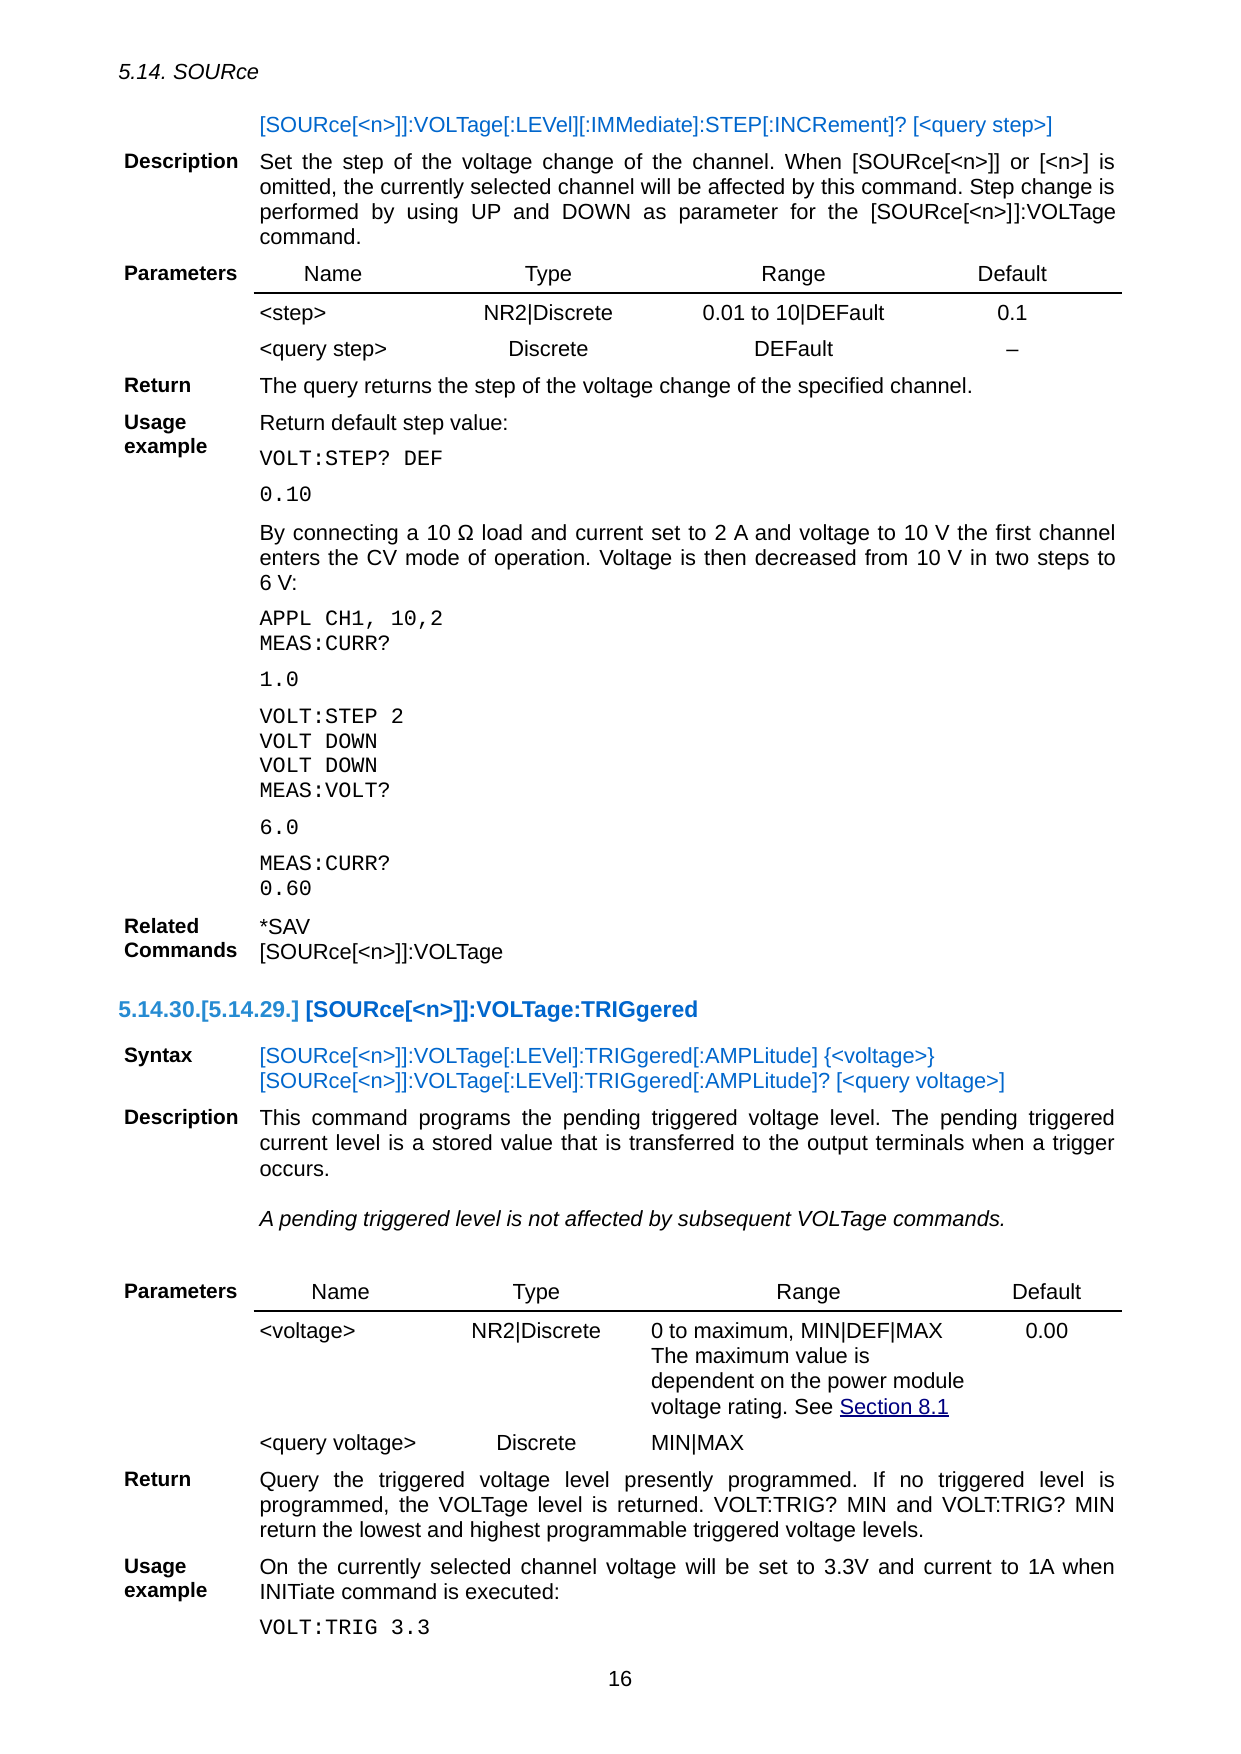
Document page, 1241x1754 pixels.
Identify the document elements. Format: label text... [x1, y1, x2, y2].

table_cell Range [684, 255, 903, 292]
table_cell Query the triggered voltage level presently programmed. If no triggered level is programmed, the VOLTage level is returned. VOLT:TRIG? MIN and VOLT:TRIG? MIN return the lowest and highest programmable triggered voltage levels. [254, 1461, 1122, 1548]
table_cell 0.01 to 10|DEFault [684, 294, 903, 331]
table_cell Discrete [412, 331, 684, 367]
table_cell [254, 1237, 1122, 1273]
table_header [SOURce[<n>]]:VOLTage[:LEVel]:TRIGgered[:AMPLitude] {<voltage>} [SOURce[<n>]]:VOLTage[:LEVel]:TRIGgered[:AMPLitude]? [<query voltage>] [254, 1038, 1122, 1099]
table_cell Name [254, 1274, 427, 1310]
table_cell Name [254, 255, 412, 292]
table_cell [118, 1237, 253, 1273]
table_cell Type [412, 255, 684, 292]
table_cell Type [427, 1274, 645, 1310]
table_cell Description [118, 143, 253, 255]
table_cell <query step> [254, 331, 412, 367]
table_cell [972, 1425, 1122, 1461]
table_cell MIN|MAX [645, 1425, 972, 1461]
table_cell 0 to maximum, MIN|DEF|MAX The maximum value is dependent on the power module voltage rating. See Section 8.1 [645, 1312, 972, 1424]
table_cell *SAV [SOURce[<n>]]:VOLTage [254, 908, 1122, 970]
table_cell This command programs the pending triggered voltage level. The pending triggered current level is a stored value that is transferred to the output terminals when a trigger occurs. A pending triggered level is not affected by subsequent VOLTage commands. [254, 1099, 1122, 1237]
table_cell NR2|Discrete [412, 294, 684, 331]
table_cell Parameters [118, 1274, 253, 1424]
table_cell Description [118, 1099, 253, 1237]
table_cell [118, 1425, 253, 1461]
table_cell <query voltage> [254, 1425, 427, 1461]
table_cell DEFault [684, 331, 903, 367]
table_cell Discrete [427, 1425, 645, 1461]
table_cell Return [118, 367, 253, 404]
table_cell [118, 331, 253, 367]
table_cell Usage example [118, 404, 253, 908]
table_cell Usage example [118, 1548, 253, 1647]
table_cell Related Commands [118, 908, 253, 970]
table_cell Default [903, 255, 1122, 292]
table_header Syntax [118, 1038, 253, 1099]
table_cell Range [645, 1274, 972, 1310]
table_header [118, 106, 253, 143]
table_cell Return [118, 1461, 253, 1548]
table_cell 0.1 [903, 294, 1122, 331]
table_cell <step> [254, 294, 412, 331]
table_header [SOURce[<n>]]:VOLTage[:LEVel][:IMMediate]:STEP[:INCRement]? [<query step>] [254, 106, 1122, 143]
subtitle [SOURce[<n>]]:VOLTage:TRIGgered [118, 996, 1122, 1023]
table_cell 0.00 [972, 1312, 1122, 1424]
table_cell Return default step value: VOLT:STEP? DEF 0.10 By connecting a 10 Ω load and current set to 2 A and voltage to 10 V the first channel enters the CV mode of operation. Voltage is then decreased from 10 V in two steps to 6 V: APPL CH1, 10,2 MEAS:CURR? 1.0 VOLT:STEP 2 VOLT DOWN VOLT DOWN MEAS:VOLT? 6.0 MEAS:CURR? 0.60 [254, 404, 1122, 908]
table_cell – [903, 331, 1122, 367]
table_cell <voltage> [254, 1312, 427, 1424]
table_cell Default [972, 1274, 1122, 1310]
table_cell Parameters [118, 255, 253, 331]
table_cell NR2|Discrete [427, 1312, 645, 1424]
table_cell Set the step of the voltage change of the channel. When [SOURce[<n>]] or [<n>] is omitted, the currently selected channel will be affected by this command. Step change is performed by using UP and DOWN as parameter for the [SOURce[<n>]]:VOLTage command. [254, 143, 1122, 255]
table_cell The query returns the step of the voltage change of the specified channel. [254, 367, 1122, 404]
table_cell On the currently selected channel voltage will be set to 3.3V and current to 1A when INITiate command is executed: VOLT:TRIG 3.3 [254, 1548, 1122, 1647]
